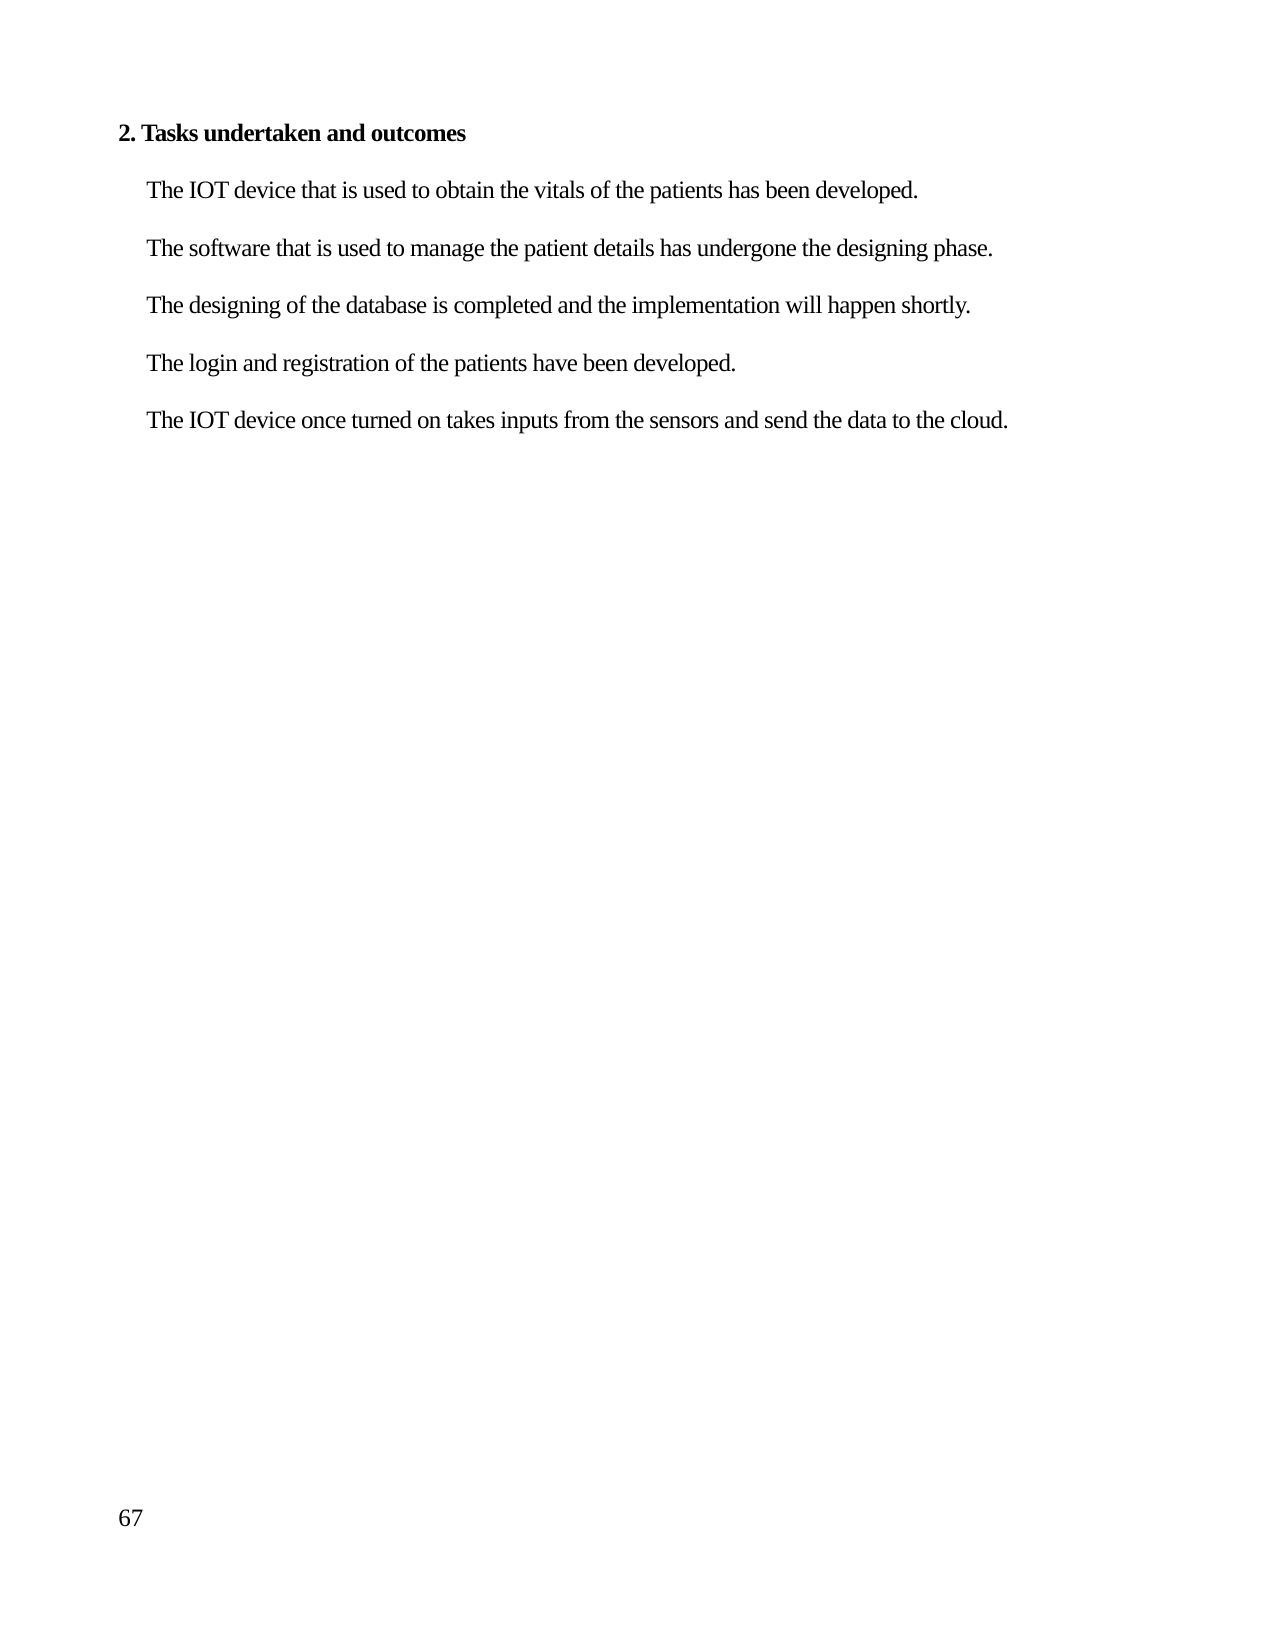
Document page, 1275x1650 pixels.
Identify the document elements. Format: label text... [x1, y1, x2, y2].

text The IOT device once turned on takes inputs from the sensors and send the data to the cloud. [146, 406, 1157, 434]
text 2. Tasks undertaken and outcomes [118, 118, 1157, 147]
text The software that is used to manage the patient details has undergone the designing phase. [146, 233, 1157, 262]
text The IOT device that is used to obtain the vitals of the patients has been developed. [146, 176, 1157, 204]
text The login and registration of the patients have been developed. [146, 348, 1157, 377]
text The designing of the database is completed and the implementation will happen shortly. [146, 291, 1157, 319]
